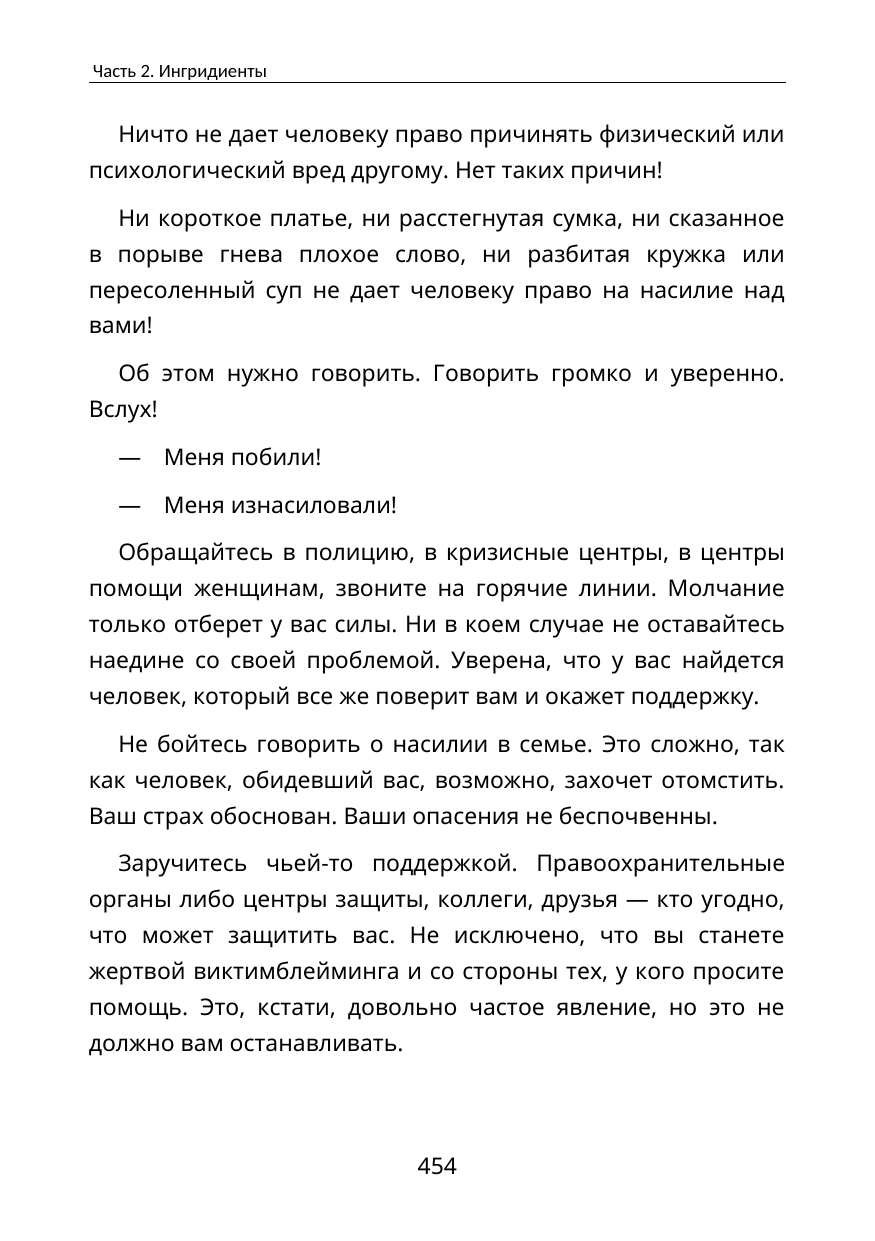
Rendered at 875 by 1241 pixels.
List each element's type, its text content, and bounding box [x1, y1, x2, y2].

text Обращайтесь в полицию, в кризисные центры, в центры помощи женщинам, звоните на горячие линии. Молчание только отберет у вас силы. Ни в коем случае не оставайтесь наедине со своей проблемой. Уверена, что у вас найдется человек, который все же поверит вам и окажет поддержку. [88, 536, 786, 711]
text Об этом нужно говорить. Говорить громко и уверенно. Вслух! [88, 357, 786, 424]
list Меня изнасиловали! [88, 488, 786, 520]
list Меня побили! [88, 441, 786, 472]
text Ничто не дает человеку право причинять физический или психологический вред другому. Нет таких причин! [88, 118, 786, 185]
text Ни короткое платье, ни расстегнутая сумка, ни сказанное в порыве гнева плохое слово, ни разбитая кружка или пересоленный суп не дает человеку право на насилие над вами! [88, 202, 786, 341]
text Не бойтесь говорить о насилии в семье. Это сложно, так как человек, обидевший вас, возможно, захочет отомстить. Ваш страх обоснован. Ваши опасения не беспочвенны. [88, 728, 786, 831]
text Заручитесь чьей-то поддержкой. Правоохранительные органы либо центры защиты, коллеги, друзья — кто угодно, что может защитить вас. Не исключено, что вы станете жертвой виктимблейминга и со стороны тех, у кого просите помощь. Это, кстати, довольно частое явление, но это не должно вам останавливать. [88, 847, 786, 1058]
